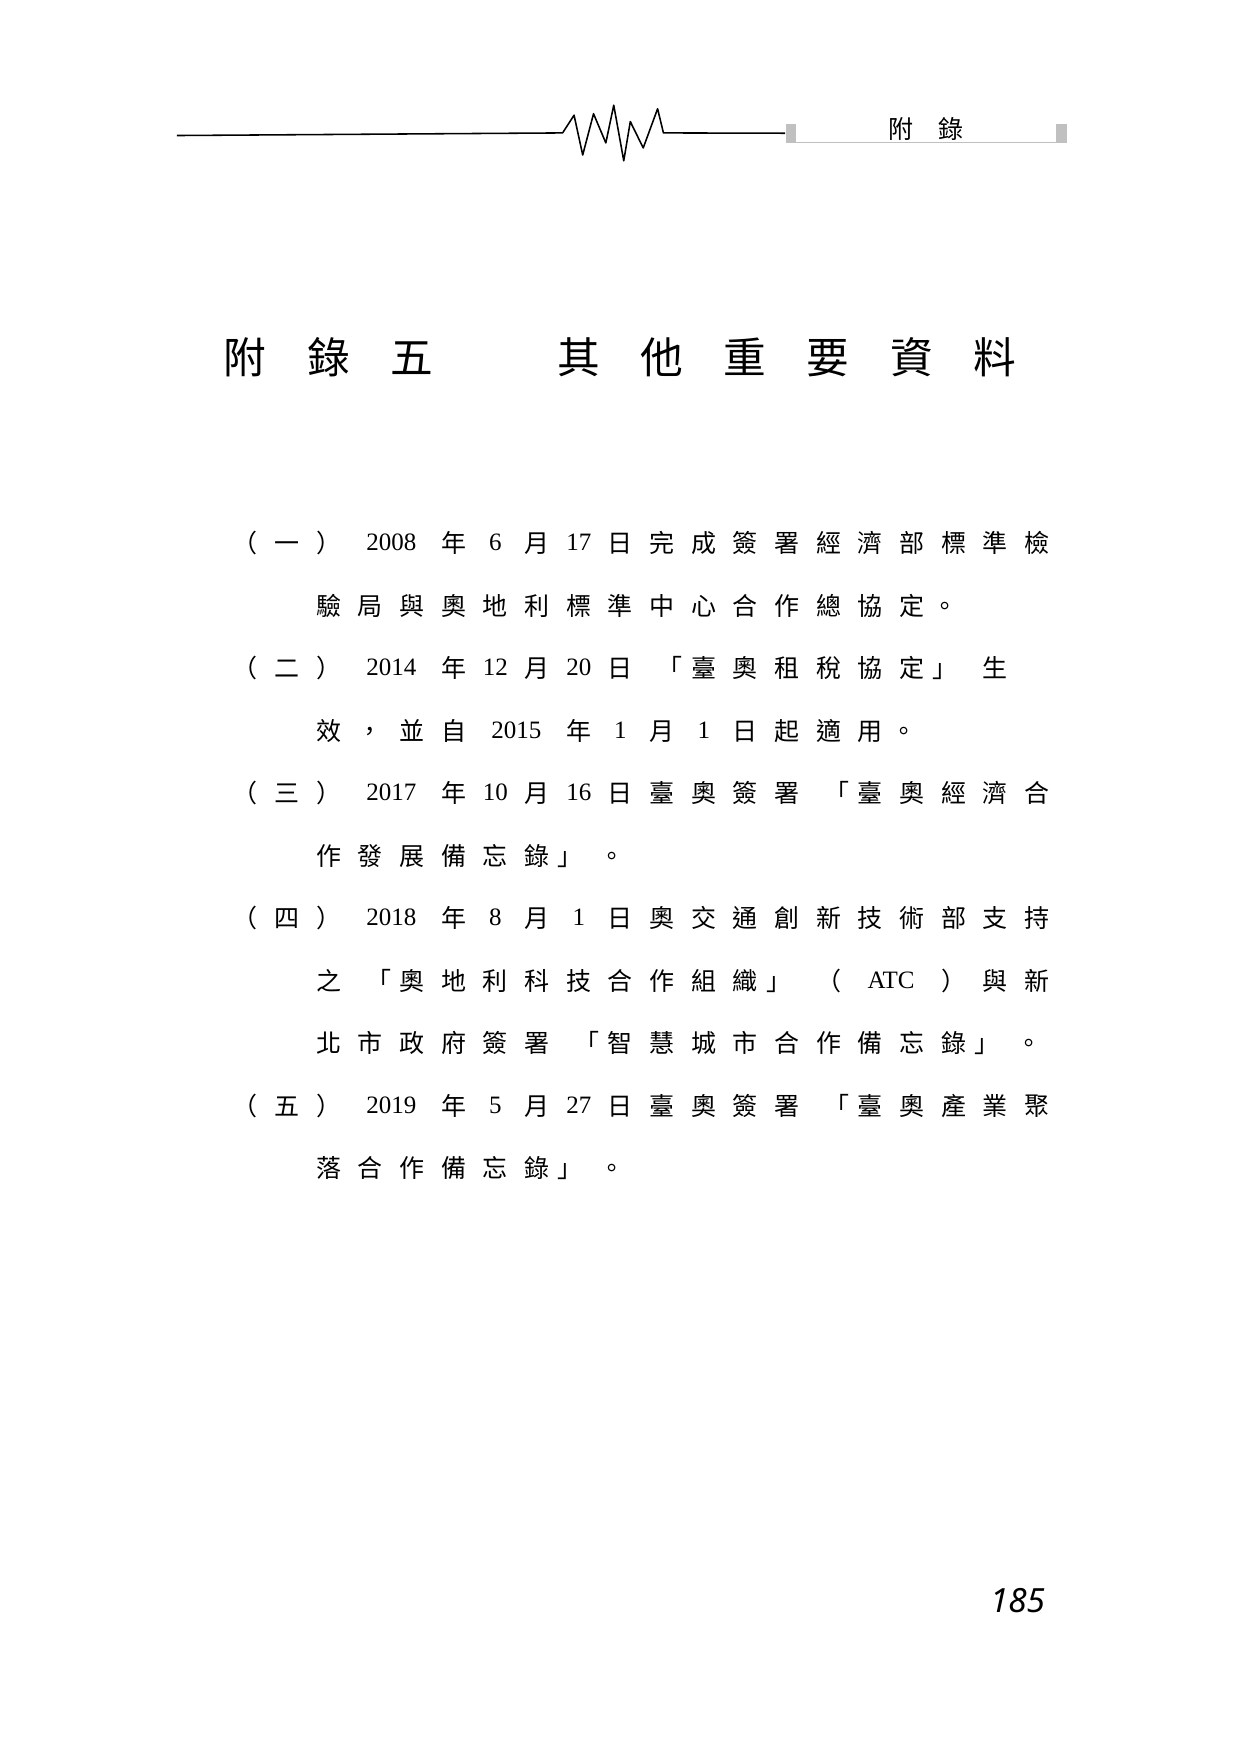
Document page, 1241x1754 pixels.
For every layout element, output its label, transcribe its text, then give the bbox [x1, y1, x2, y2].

text （三）2017年10月16日臺奧簽署「臺奧經濟合作發展備忘錄」。 [207, 750, 1058, 875]
text （二）2014年12月20日「臺奧租稅協定」生效，並自2015年1月1日起適用。 [207, 625, 1058, 750]
text （四）2018年8月1日奧交通創新技術部支持之「奧地利科技合作組織」（ATC）與新北市政府簽署「智慧城市合作備忘錄」。 [207, 875, 1058, 1063]
text （一）2008年6月17日完成簽署經濟部標準檢驗局與奧地利標準中心合作總協定。 [207, 500, 1058, 625]
text （五）2019年5月27日臺奧簽署「臺奧產業聚落合作備忘錄」。 [207, 1063, 1058, 1188]
text 附錄五 其他重要資料 [183, 313, 1058, 375]
